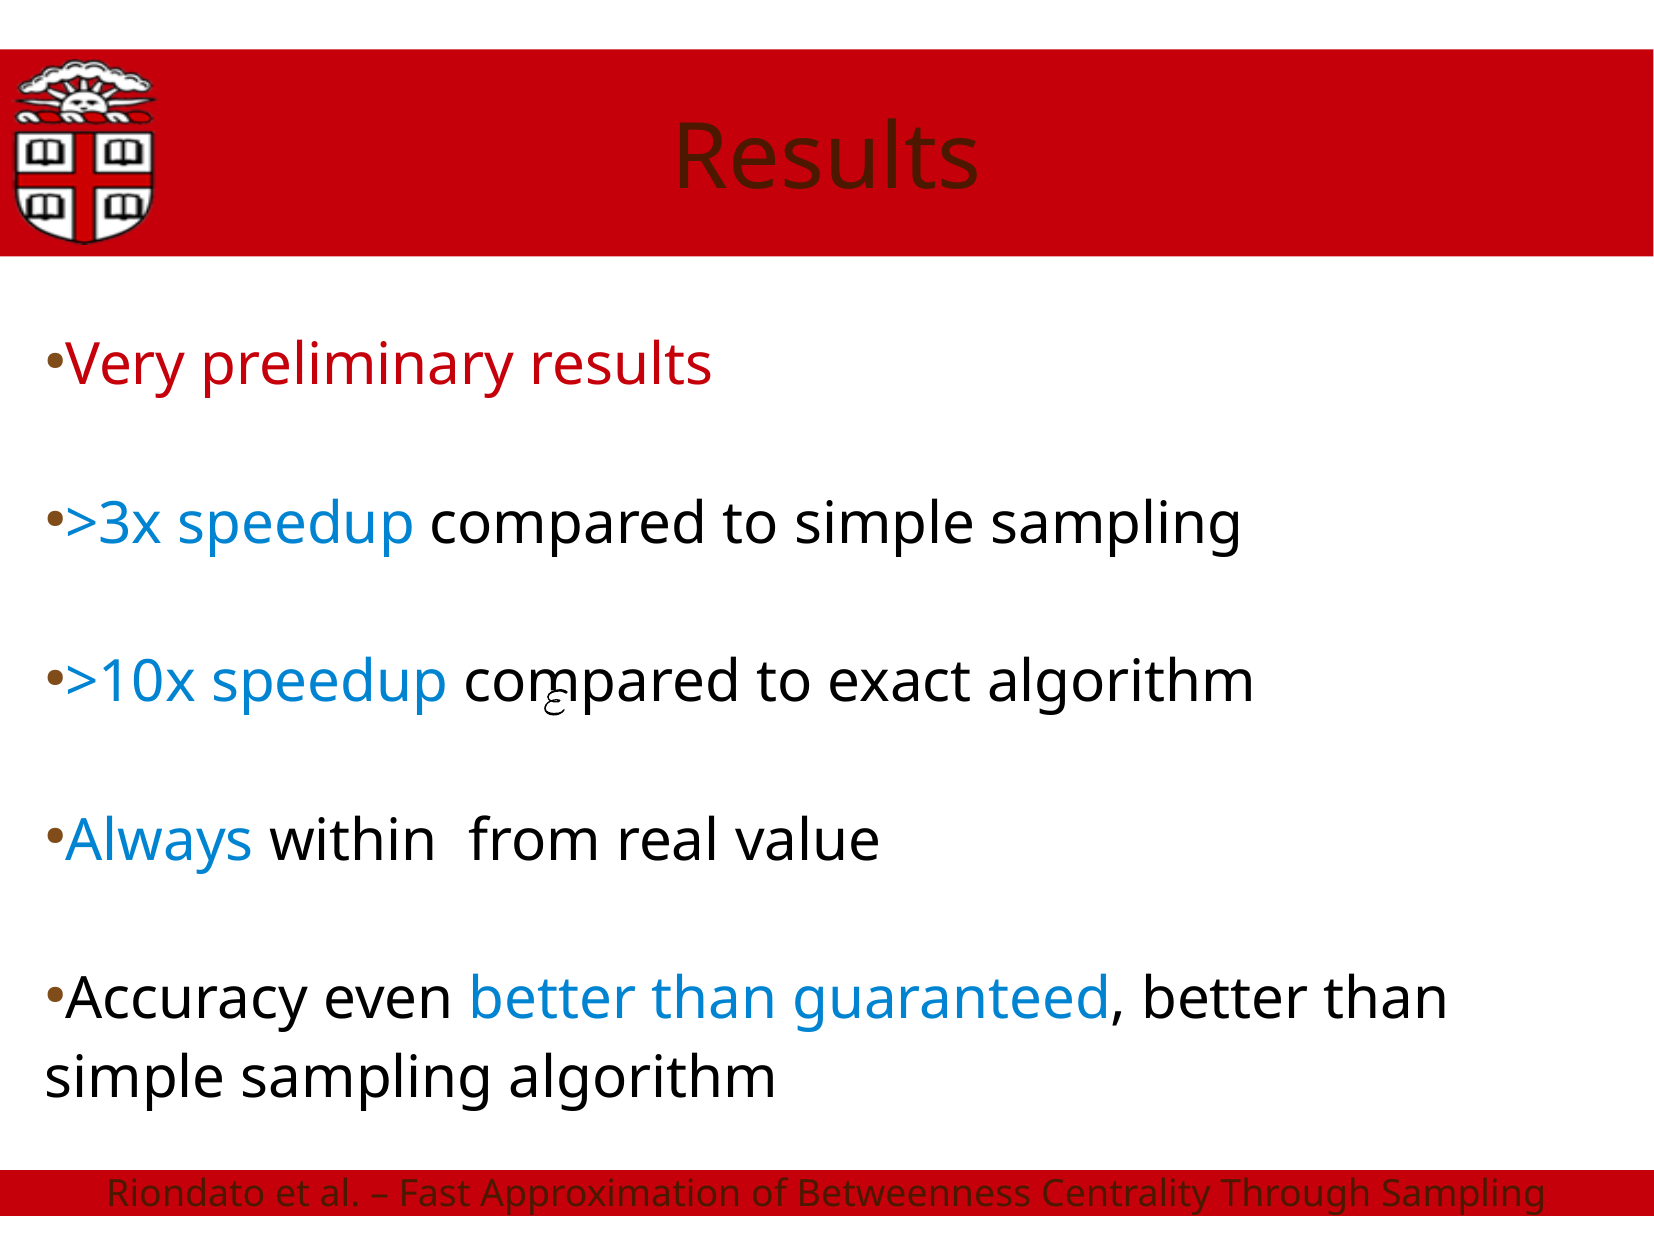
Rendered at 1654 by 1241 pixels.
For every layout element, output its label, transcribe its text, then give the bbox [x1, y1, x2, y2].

title Results [0, 49, 1654, 257]
picture [11, 59, 158, 245]
text_box Very preliminary results >3x speedup compared to simple sampling >10x speedup compared to exact algorithm Always within from real value Accuracy even better than guaranteed, better than simple sampling algorithm [30, 315, 1621, 913]
text_box [542, 689, 571, 716]
text_box Riondato et al. – Fast Approximation of Betweenness Centrality Through Sampling [0, 1170, 1654, 1216]
